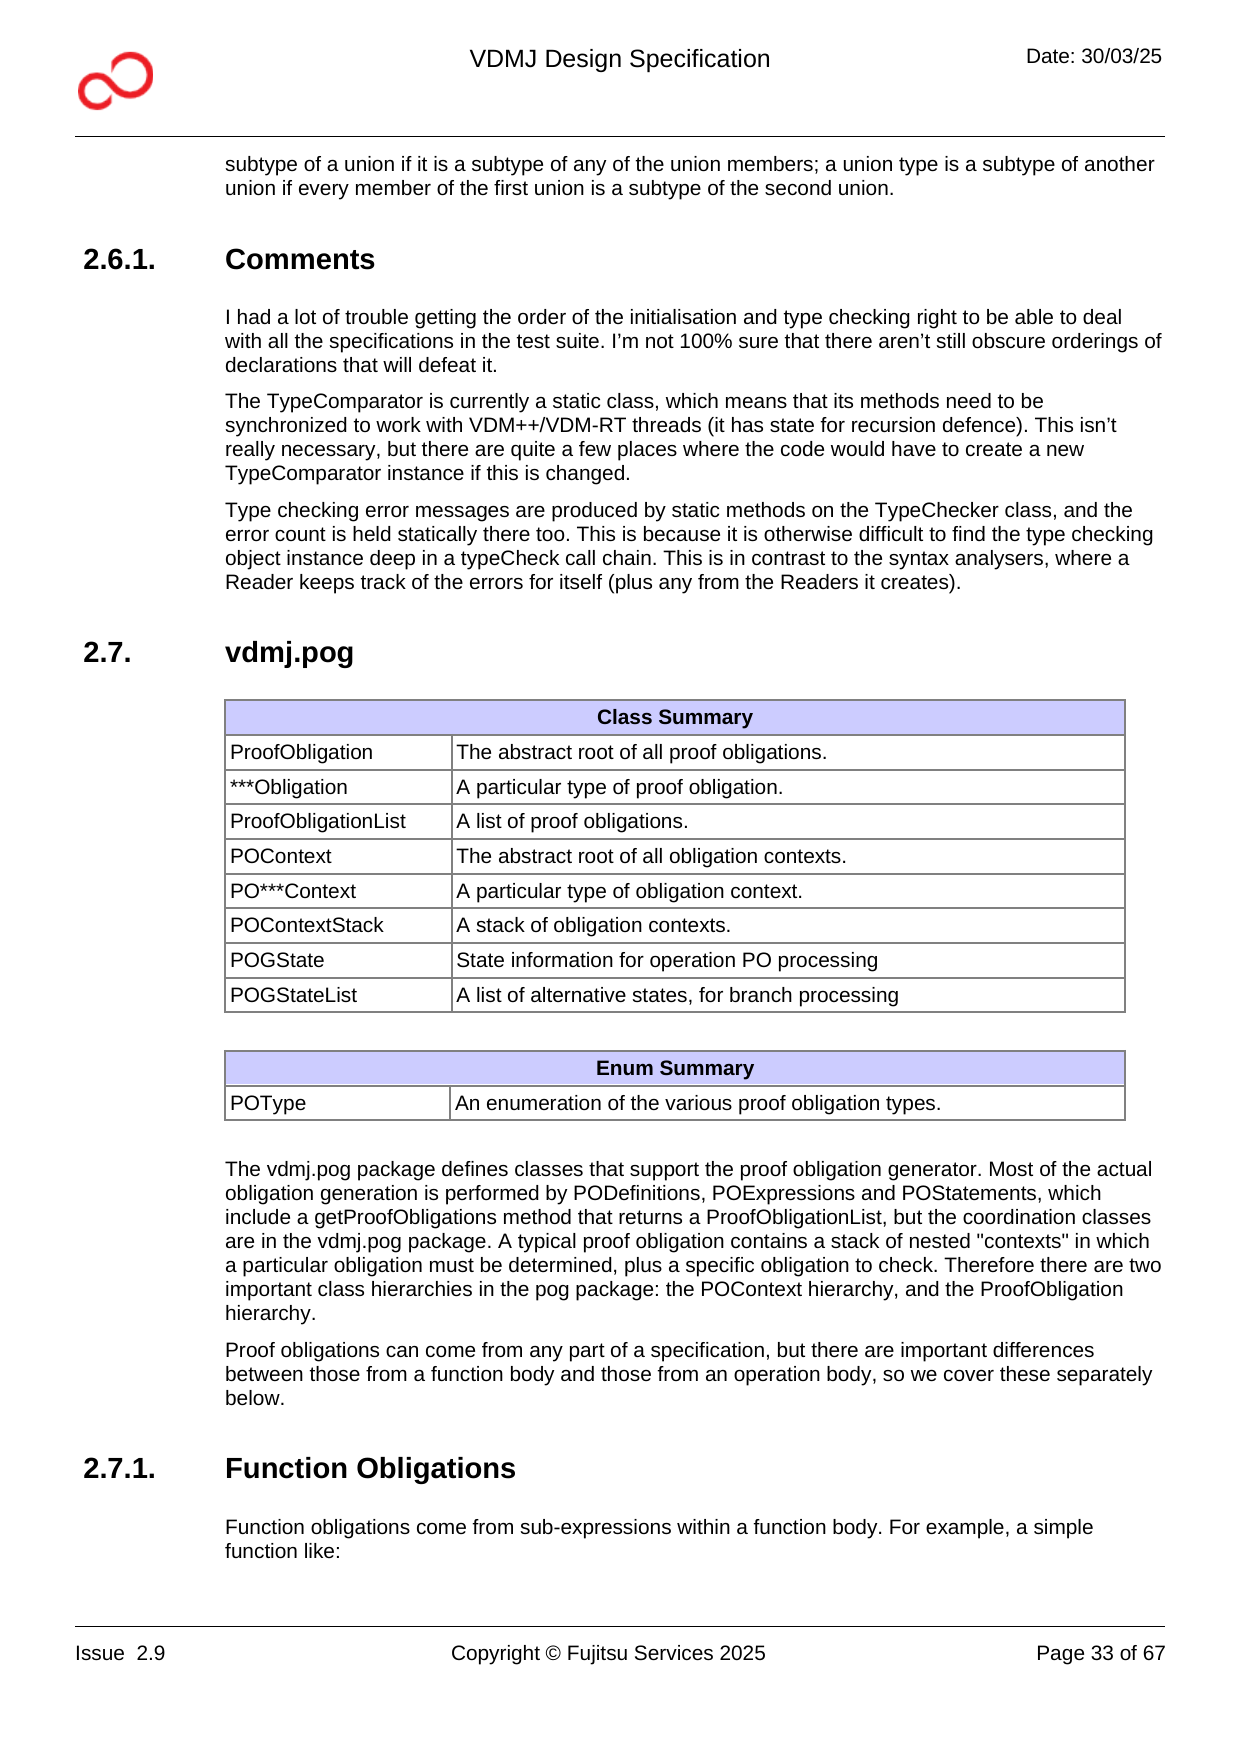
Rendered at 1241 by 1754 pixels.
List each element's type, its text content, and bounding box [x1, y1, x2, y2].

table_cell POContextStack [226, 909, 451, 942]
table_cell POGState [226, 944, 451, 977]
subtitle Function Obligations [75, 1452, 1165, 1485]
table_cell The abstract root of all proof obligations. [453, 736, 1124, 768]
text I had a lot of trouble getting the order of the initialisation and type checking right to be able to deal with all the specifications in the test suite. I’m not 100% sure that there aren’t still obscure orderings of declarations that will defeat it. [225, 305, 1165, 377]
text Proof obligations can come from any part of a specification, but there are important differences between those from a function body and those from an operation body, so we cover these separately below. [225, 1338, 1165, 1410]
table_cell An enumeration of the various proof obligation types. [451, 1087, 1124, 1119]
text The TypeComparator is currently a static class, which means that its methods need to be synchronized to work with VDM++/VDM-RT threads (it has state for recursion defence). This isn’t really necessary, but there are quite a few places where the code would have to create a new TypeComparator instance if this is changed. [225, 390, 1165, 486]
subtitle Comments [75, 243, 1165, 275]
table_cell A particular type of proof obligation. [453, 771, 1124, 803]
table_cell POType [226, 1087, 449, 1119]
table_cell The abstract root of all obligation contexts. [453, 840, 1124, 872]
table_cell ProofObligationList [226, 805, 451, 838]
text The vdmj.pog package defines classes that support the proof obligation generator. Most of the actual obligation generation is performed by PODefinitions, POExpressions and POStatements, which include a getProofObligations method that returns a ProofObligationList, but the coordination classes are in the vdmj.pog package. A typical proof obligation contains a stack of nested "contexts" in which a particular obligation must be determined, plus a specific obligation to check. Therefore there are two important class hierarchies in the pog package: the POContext hierarchy, and the ProofObligation hierarchy. [225, 1158, 1165, 1325]
table_cell POGStateList [226, 979, 451, 1011]
table_cell A stack of obligation contexts. [453, 909, 1124, 942]
table_cell A list of proof obligations. [453, 805, 1124, 838]
table_cell State information for operation PO processing [453, 944, 1124, 977]
table_cell ProofObligation [226, 736, 451, 768]
table_header Enum Summary [226, 1052, 1124, 1084]
text subtype of a union if it is a subtype of any of the union members; a union type is a subtype of another union if every member of the first union is a subtype of the second union. [225, 152, 1165, 200]
table_cell A list of alternative states, for branch processing [453, 979, 1124, 1011]
table_cell ***Obligation [226, 771, 451, 803]
table_cell PO***Context [226, 875, 451, 907]
table_header Class Summary [226, 701, 1124, 734]
text Type checking error messages are produced by static methods on the TypeChecker class, and the error count is held statically there too. This is because it is otherwise difficult to find the type checking object instance deep in a typeCheck call chain. This is in contrast to the syntax analysers, where a Reader keeps track of the errors for itself (plus any from the Readers it creates). [225, 498, 1165, 594]
picture [78, 44, 153, 120]
table_cell A particular type of obligation context. [453, 875, 1124, 907]
text Function obligations come from sub-expressions within a function body. For example, a simple function like: [225, 1515, 1165, 1563]
subtitle vdmj.pog [75, 636, 1165, 669]
table_cell POContext [226, 840, 451, 872]
